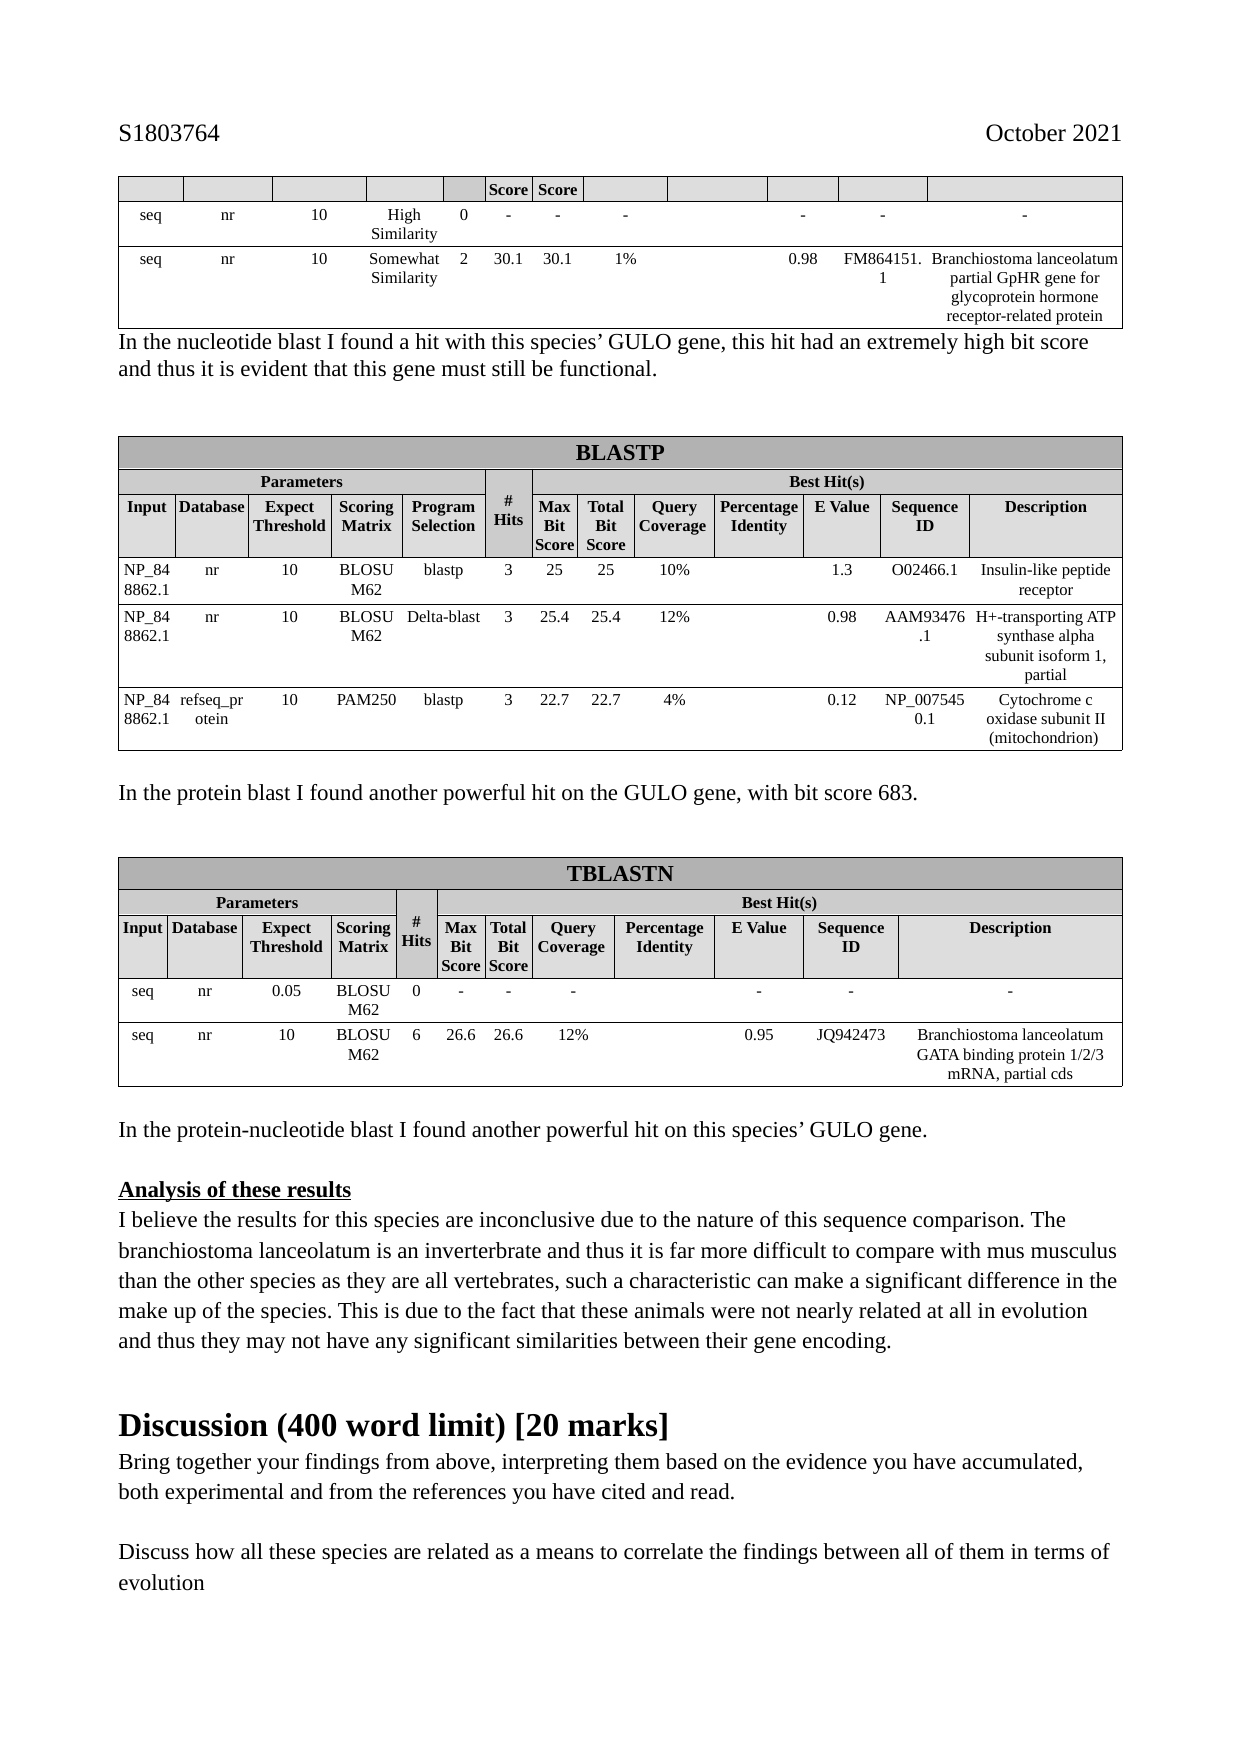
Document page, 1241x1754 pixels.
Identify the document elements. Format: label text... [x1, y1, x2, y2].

table_cell Sequence ID [881, 495, 969, 557]
table_cell High Similarity [366, 202, 443, 246]
text In the protein-nucleotide blast I found another powerful hit on this species’ GULO gene. Analysis of these results I believe the results for this species are inconclusive due to the nature of this sequence comparison. The branchiostoma lanceolatum is an inverterbrate and thus it is far more difficult to compare with mus musculus than the other species as they are all vertebrates, such a characteristic can make a significant difference in the make up of the species. This is due to the fact that these animals were not nearly related at all in evolution and thus they may not have any significant similarities between their gene encoding. [118, 1087, 1122, 1387]
table_cell Somewhat Similarity [366, 247, 443, 328]
table_cell 3 [485, 688, 532, 750]
table_cell NP_848862.1 [119, 605, 175, 687]
table_cell seq [119, 979, 167, 1022]
table_cell [714, 688, 803, 750]
table_cell 4% [634, 688, 714, 750]
table_cell nr [183, 247, 272, 328]
table_cell - [532, 979, 614, 1022]
table_cell 0.12 [804, 688, 880, 750]
table_cell 0.05 [242, 979, 331, 1022]
table_cell - [532, 202, 583, 246]
table_cell [768, 177, 838, 201]
table_cell [367, 177, 443, 201]
table_cell # Hits [486, 470, 532, 557]
table_cell Total Bit Score [486, 916, 532, 978]
table_cell [615, 979, 714, 1022]
table_cell Expect Threshold [243, 916, 331, 978]
table_cell refseq_protein [175, 688, 248, 750]
table_cell Database [176, 495, 248, 557]
table_cell E Value [804, 495, 880, 557]
table_cell [615, 1023, 714, 1086]
table_cell NP_848862.1 [119, 558, 175, 604]
table_cell blastp [402, 688, 485, 750]
table_cell - [767, 202, 838, 246]
table_cell H+-transporting ATP synthase alpha subunit isoform 1, partial [969, 605, 1122, 687]
table_cell BLOSUM62 [331, 1023, 396, 1086]
table_cell Best Hit(s) [533, 470, 1122, 494]
table_cell Branchiostoma lanceolatum partial GpHR gene for glycoprotein hormone receptor-related protein [927, 247, 1122, 328]
table_cell - [927, 202, 1122, 246]
table_cell E Value [715, 916, 803, 978]
table_cell PAM250 [331, 688, 402, 750]
table_cell [444, 177, 485, 201]
table_cell - [804, 979, 898, 1022]
table_cell 26.6 [437, 1023, 485, 1086]
table_cell Best Hit(s) [438, 890, 1122, 914]
table_cell 2 [443, 247, 485, 328]
table_cell 10 [248, 688, 331, 750]
table_cell Expect Threshold [249, 495, 331, 557]
table_cell Parameters [119, 890, 396, 914]
table_cell Insulin-like peptide receptor [969, 558, 1122, 604]
table_cell Total Bit Score [578, 495, 634, 557]
table_cell [273, 177, 366, 201]
table_cell [839, 177, 927, 201]
table_cell - [485, 202, 532, 246]
table_cell Sequence ID [804, 916, 898, 978]
table_cell 12% [634, 605, 714, 687]
table_cell [714, 558, 803, 604]
table_cell 0 [396, 979, 437, 1022]
table_cell nr [167, 979, 242, 1022]
table_cell [928, 177, 1122, 201]
table_cell Cytochrome c oxidase subunit II (mitochondrion) [969, 688, 1122, 750]
table_cell 0 [443, 202, 485, 246]
table_cell Program Selection [403, 495, 485, 557]
text Discussion (400 word limit) [20 marks] Bring together your findings from above, interpreting them based on the evidence you have accumulated, both experimental and from the references you have cited and read. Discuss how all these species are related as a means to correlate the findings between all of them in terms of evolution [118, 1406, 1122, 1595]
table_header BLASTP [119, 437, 1122, 468]
table_cell Branchiostoma lanceolatum GATA binding protein 1/2/3 mRNA, partial cds [898, 1023, 1122, 1086]
table_cell Database [168, 916, 242, 978]
table_cell Query Coverage [533, 916, 614, 978]
table_cell 0.98 [804, 605, 880, 687]
table_cell 3 [485, 558, 532, 604]
table_cell - [485, 979, 532, 1022]
table_cell Max Bit Score [438, 916, 485, 978]
table_cell 10 [248, 558, 331, 604]
table_cell nr [167, 1023, 242, 1086]
table_cell nr [175, 605, 248, 687]
table_cell 25 [532, 558, 577, 604]
table_cell seq [119, 247, 183, 328]
table_cell blastp [402, 558, 485, 604]
table_cell 0.95 [714, 1023, 803, 1086]
table_cell AAM93476.1 [880, 605, 969, 687]
table_cell BLOSUM62 [331, 605, 402, 687]
table_cell Scoring Matrix [332, 495, 402, 557]
table_cell [668, 177, 767, 201]
table_cell [584, 177, 667, 201]
table_cell Parameters [119, 470, 485, 494]
table_cell BLOSUM62 [331, 558, 402, 604]
table_cell NP_848862.1 [119, 688, 175, 750]
table_cell Percentage Identity [615, 916, 714, 978]
table_cell 1.3 [804, 558, 880, 604]
table_header TBLASTN [119, 858, 1122, 889]
table_cell Scoring Matrix [332, 916, 396, 978]
table_cell [119, 177, 183, 201]
table_cell 25.4 [577, 605, 634, 687]
table_cell Delta-blast [402, 605, 485, 687]
table_cell 12% [532, 1023, 614, 1086]
table_cell Description [970, 495, 1122, 557]
table_cell 30.1 [485, 247, 532, 328]
table_cell Description [899, 916, 1122, 978]
table_cell Percentage Identity [715, 495, 803, 557]
table_cell 22.7 [577, 688, 634, 750]
table_cell Input [119, 495, 175, 557]
table_cell seq [119, 202, 183, 246]
table_cell - [583, 202, 667, 246]
table_cell Max Bit Score [533, 495, 577, 557]
table_cell - [437, 979, 485, 1022]
table_cell 10 [272, 247, 366, 328]
text In the protein blast I found another powerful hit on the GULO gene, with bit score 683. [118, 779, 1122, 838]
table_cell O02466.1 [880, 558, 969, 604]
table_cell - [838, 202, 927, 246]
table_cell - [898, 979, 1122, 1022]
table_cell 22.7 [532, 688, 577, 750]
table_cell 25.4 [532, 605, 577, 687]
table_cell FM864151.1 [838, 247, 927, 328]
table_cell nr [183, 202, 272, 246]
table_cell # Hits [397, 890, 437, 978]
table_cell 0.98 [767, 247, 838, 328]
table_cell - [714, 979, 803, 1022]
table_cell Input [119, 916, 167, 978]
table_cell 10 [272, 202, 366, 246]
table_cell Score [533, 177, 583, 201]
table_cell 3 [485, 605, 532, 687]
table_cell JQ942473 [804, 1023, 898, 1086]
table_cell 1% [583, 247, 667, 328]
table_cell 30.1 [532, 247, 583, 328]
table_cell Score [486, 177, 532, 201]
table_cell 26.6 [485, 1023, 532, 1086]
table_cell [668, 247, 767, 328]
table_cell Query Coverage [635, 495, 714, 557]
table_cell 25 [577, 558, 634, 604]
table_cell 10% [634, 558, 714, 604]
table_cell seq [119, 1023, 167, 1086]
table_cell NP_0075450.1 [880, 688, 969, 750]
table_cell 6 [396, 1023, 437, 1086]
table_cell nr [175, 558, 248, 604]
table_cell BLOSUM62 [331, 979, 396, 1022]
table_cell [184, 177, 272, 201]
table_cell [714, 605, 803, 687]
table_cell 10 [242, 1023, 331, 1086]
text In the nucleotide blast I found a hit with this species’ GULO gene, this hit had an extremely high bit score and thus it is evident that this gene must still be functional. [118, 329, 1122, 436]
table_cell [668, 202, 767, 246]
table_cell 10 [248, 605, 331, 687]
